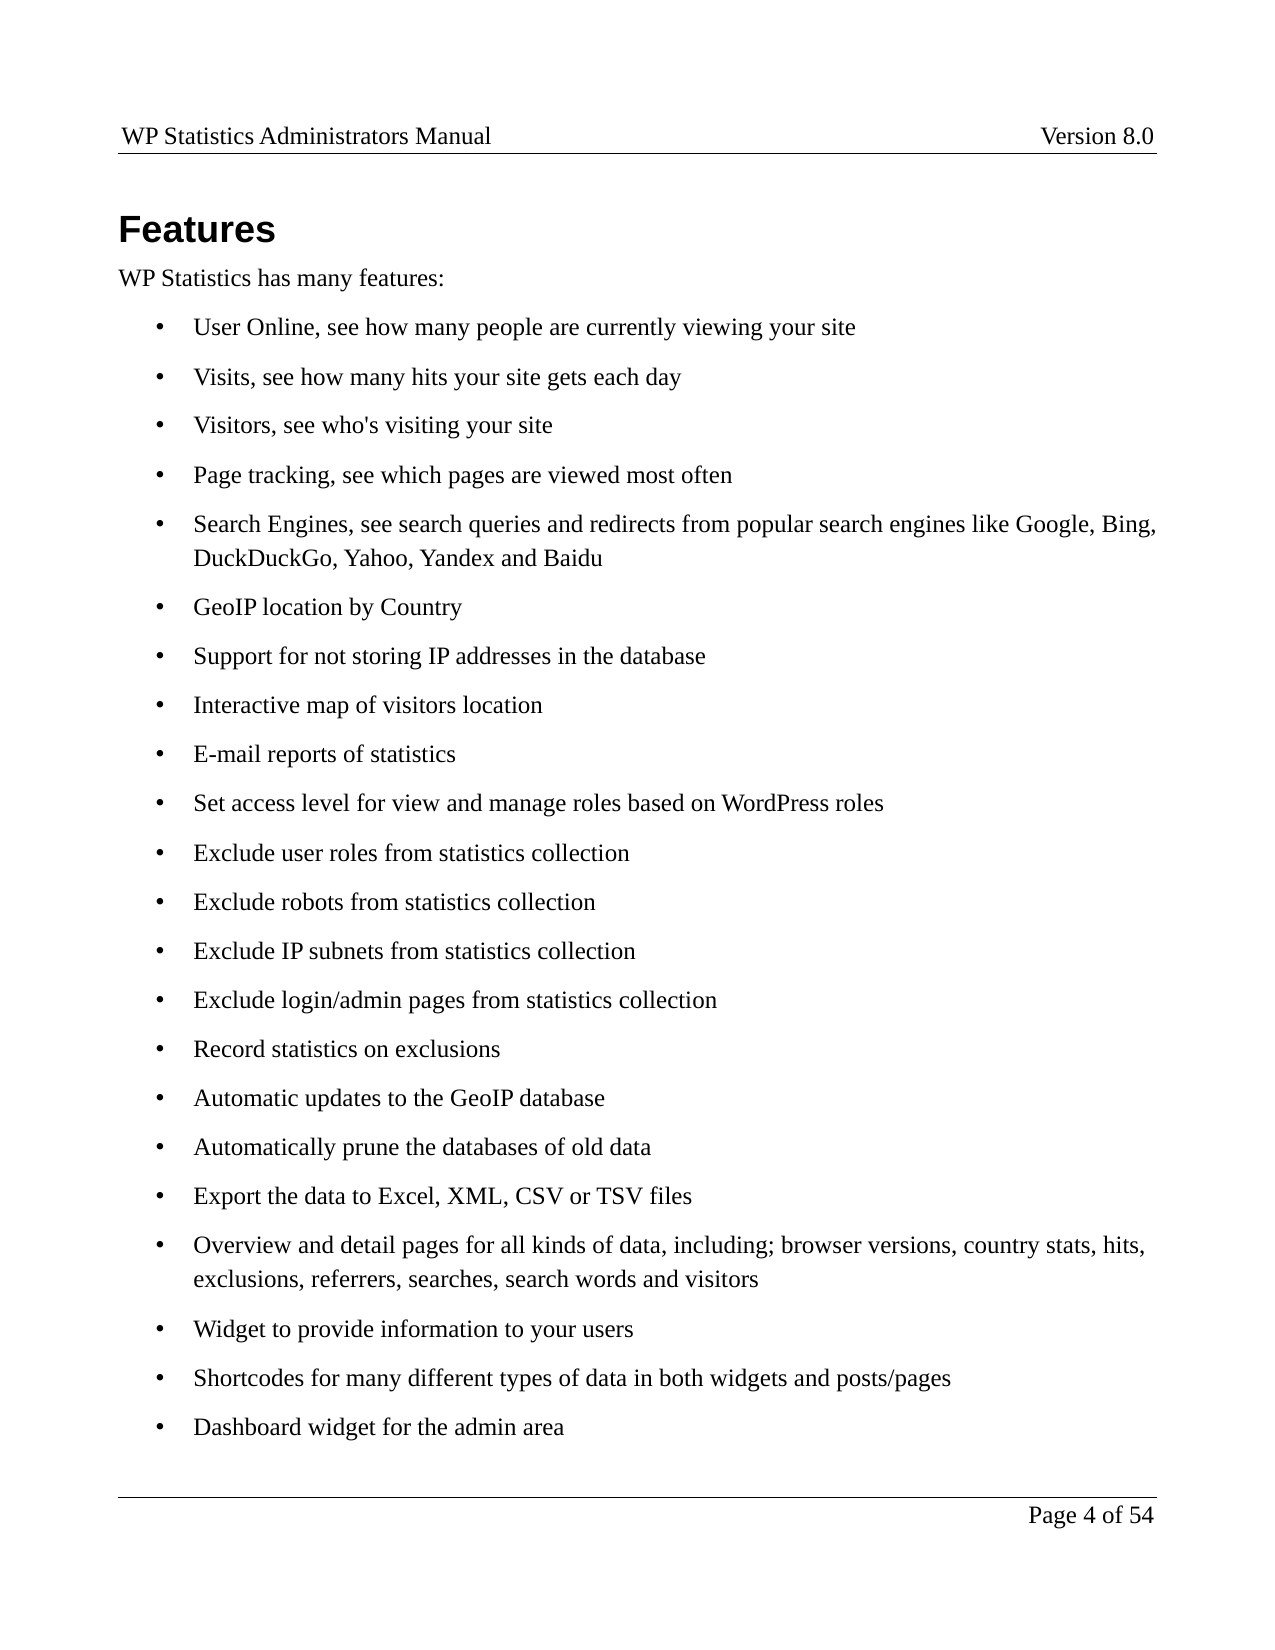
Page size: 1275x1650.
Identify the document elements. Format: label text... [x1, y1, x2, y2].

list Dashboard widget for the admin area [156, 1412, 1157, 1441]
list Page tracking, see which pages are viewed most often [156, 460, 1157, 488]
list Automatically prune the databases of old data [156, 1132, 1157, 1161]
subtitle Features [118, 207, 1157, 251]
list Exclude IP subnets from statistics collection [156, 936, 1157, 964]
list Support for not storing IP addresses in the database [156, 641, 1157, 670]
list User Online, see how many people are currently viewing your site [156, 312, 1157, 341]
list E-mail reports of statistics [156, 739, 1157, 768]
list Exclude robots from statistics collection [156, 887, 1157, 915]
list Interactive map of visitors location [156, 690, 1157, 719]
text WP Statistics has many features: [118, 263, 1157, 292]
list Record statistics on exclusions [156, 1034, 1157, 1063]
list Export the data to Excel, XML, CSV or TSV files [156, 1181, 1157, 1210]
list Exclude user roles from statistics collection [156, 838, 1157, 866]
list Shortcodes for many different types of data in both widgets and posts/pages [156, 1363, 1157, 1391]
list Set access level for view and manage roles based on WordPress roles [156, 788, 1157, 817]
list Visitors, see who's visiting your site [156, 411, 1157, 439]
list Exclude login/admin pages from statistics collection [156, 985, 1157, 1013]
list Automatic updates to the GeoIP database [156, 1083, 1157, 1112]
list GeoIP location by Country [156, 592, 1157, 621]
list Visits, see how many hits your site gets each day [156, 362, 1157, 390]
list Search Engines, see search queries and redirects from popular search engines like Google, Bing, DuckDuckGo, Yahoo, Yandex and Baidu [156, 509, 1157, 572]
list Widget to provide information to your users [156, 1314, 1157, 1342]
list Overview and detail pages for all kinds of data, including; browser versions, country stats, hits, exclusions, referrers, searches, search words and visitors [156, 1230, 1157, 1293]
